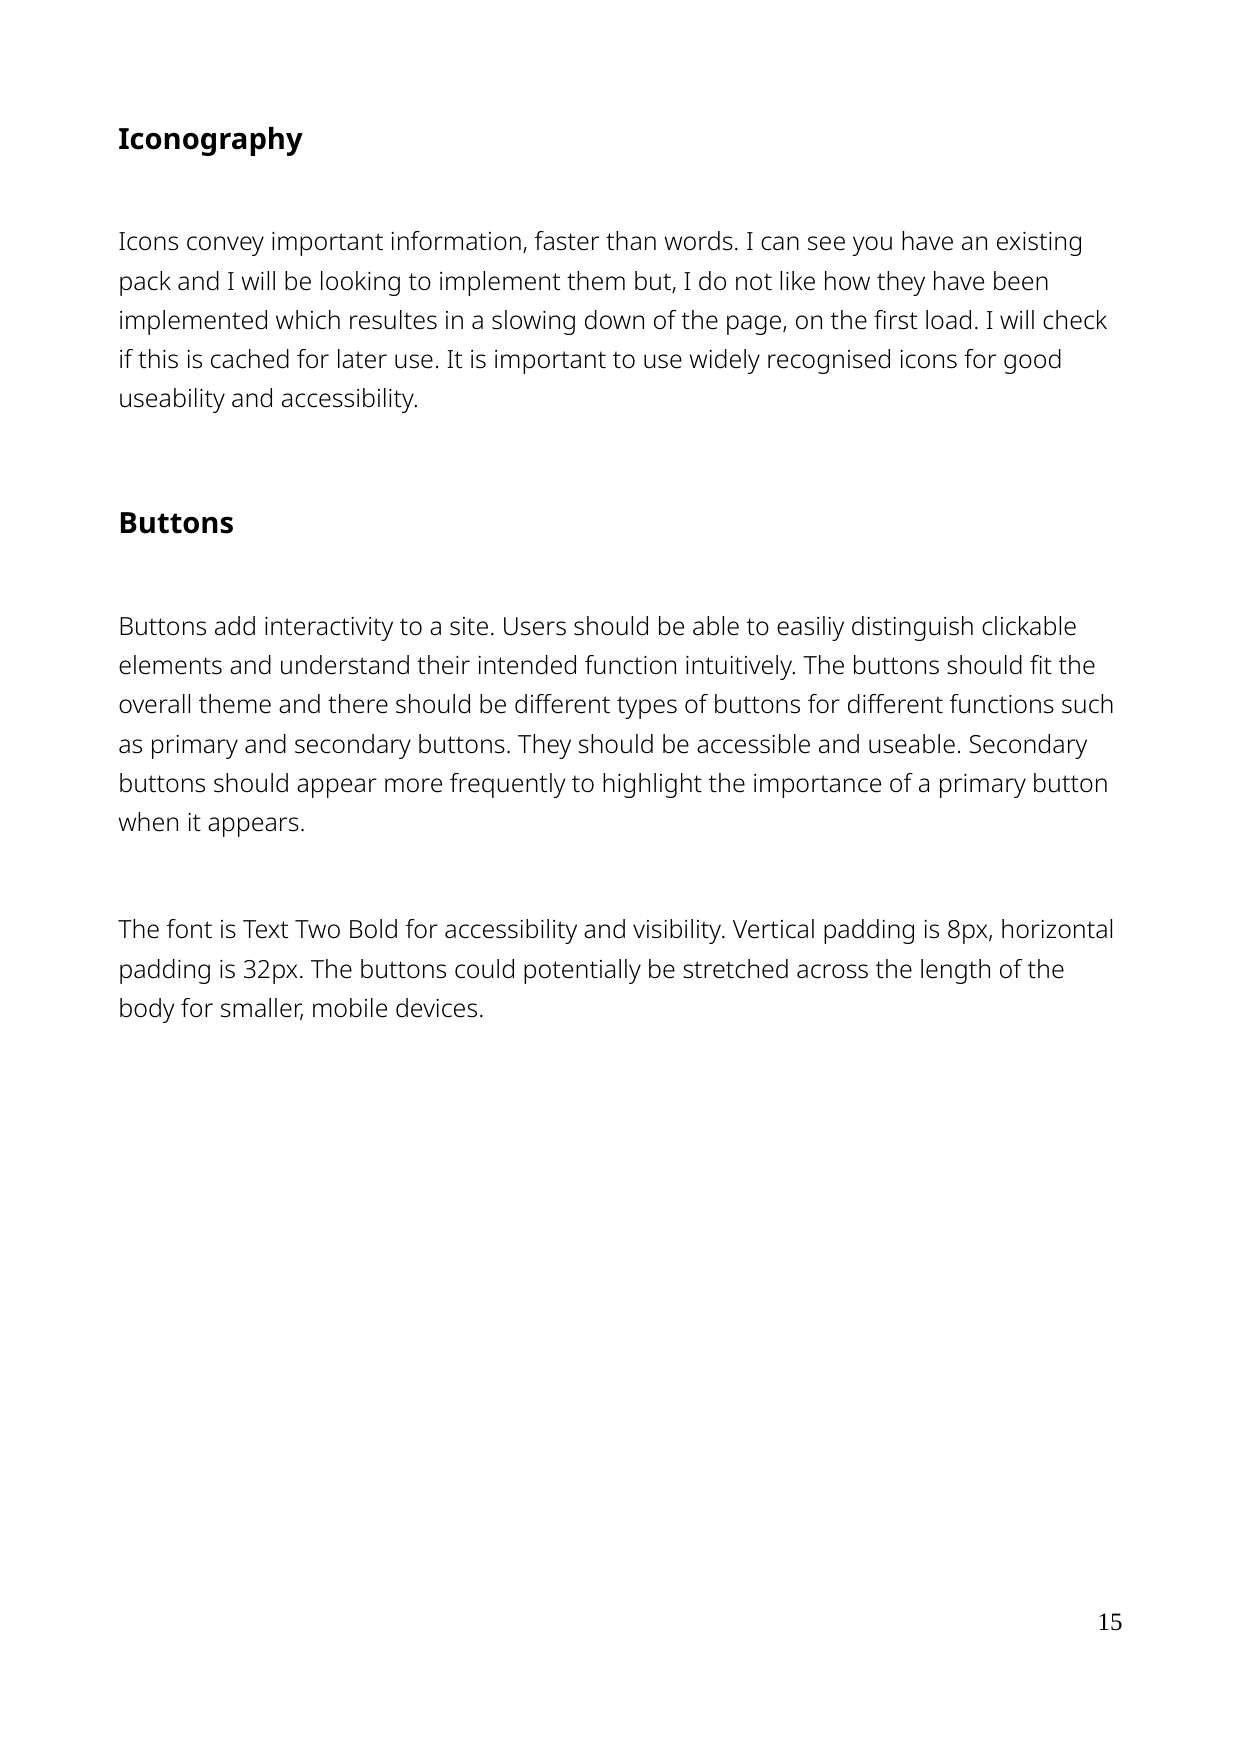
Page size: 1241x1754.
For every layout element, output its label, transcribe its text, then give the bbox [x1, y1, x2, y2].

text Buttons add interactivity to a site. Users should be able to easiliy distinguish clickable elements and understand their intended function intuitively. The buttons should fit the overall theme and there should be different types of buttons for different functions such as primary and secondary buttons. They should be accessible and useable. Secondary buttons should appear more frequently to highlight the importance of a primary button when it appears. [118, 609, 1122, 839]
text Icons convey important information, faster than words. I can see you have an existing pack and I will be looking to implement them but, I do not like how they have been implemented which resultes in a slowing down of the page, on the first load. I will check if this is cached for later use. It is important to use widely recognised icons for good useability and accessibility. [118, 224, 1122, 415]
text The font is Text Two Bold for accessibility and visibility. Vertical padding is 8px, horizontal padding is 32px. The buttons could potentially be stretched across the length of the body for smaller, mobile devices. [118, 912, 1122, 1024]
subtitle Iconography [118, 118, 1122, 158]
subtitle Buttons [118, 503, 1122, 542]
